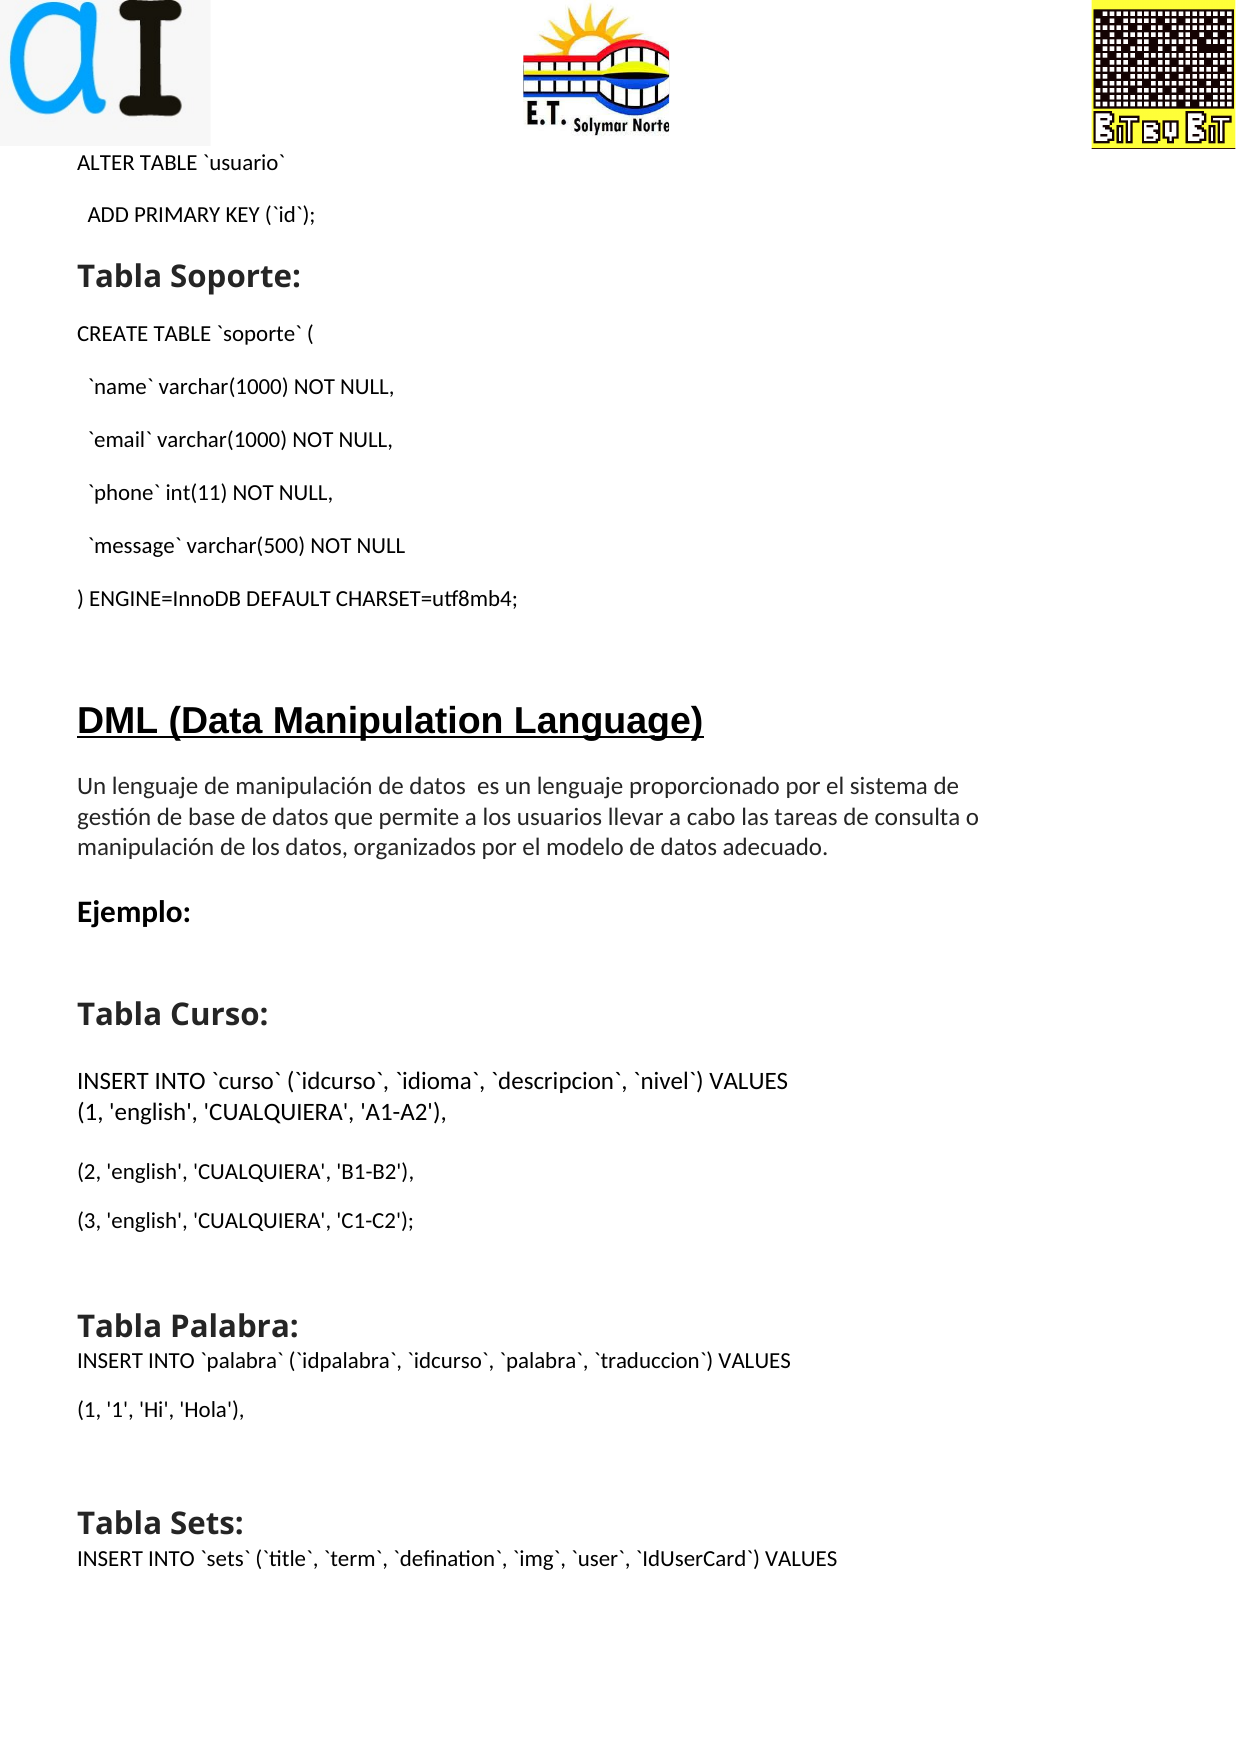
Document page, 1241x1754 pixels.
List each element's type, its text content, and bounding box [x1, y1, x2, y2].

text `email` varchar(1000) NOT NULL, [77, 425, 1019, 453]
text INSERT INTO `sets` (`title`, `term`, `defination`, `img`, `user`, `IdUserCard`) VALUES [77, 1544, 1019, 1572]
text `message` varchar(500) NOT NULL [77, 531, 1019, 559]
text Tabla Soporte: [77, 254, 1019, 296]
text (2, 'english', 'CUALQUIERA', 'B1-B2'), [77, 1157, 1019, 1185]
text INSERT INTO `curso` (`idcurso`, `idioma`, `descripcion`, `nivel`) VALUES [77, 1065, 1019, 1096]
text (1, 'english', 'CUALQUIERA', 'A1-A2'), [77, 1096, 1019, 1126]
text INSERT INTO `palabra` (`idpalabra`, `idcurso`, `palabra`, `traduccion`) VALUES [77, 1346, 1019, 1374]
text ALTER TABLE `usuario` [77, 148, 1019, 176]
picture [523, 0, 670, 146]
picture [1091, 0, 1236, 149]
text (3, 'english', 'CUALQUIERA', 'C1-C2'); [77, 1206, 1019, 1234]
text ADD PRIMARY KEY (`id`); [77, 201, 1019, 229]
text CREATE TABLE `soporte` ( [77, 319, 1019, 347]
text `phone` int(11) NOT NULL, [77, 478, 1019, 506]
picture [0, 0, 211, 146]
text Tabla Palabra: [77, 1303, 1019, 1346]
text (1, '1', 'Hi', 'Hola'), [77, 1395, 1019, 1423]
text DML (Data Manipulation Language) [77, 698, 1019, 742]
text Ejemplo: [77, 892, 1019, 931]
text ) ENGINE=InnoDB DEFAULT CHARSET=utf8mb4; [77, 584, 1019, 612]
text Tabla Curso: [77, 992, 1019, 1034]
text `name` varchar(1000) NOT NULL, [77, 372, 1019, 400]
text Un lenguaje de manipulación de datos es un lenguaje proporcionado por el sistema de gestión de base de datos que permite a los usuarios llevar a cabo las tareas de consulta o manipulación de los datos, organizados por el modelo de datos adecuado. [77, 770, 1019, 862]
text Tabla Sets: [77, 1501, 1019, 1544]
